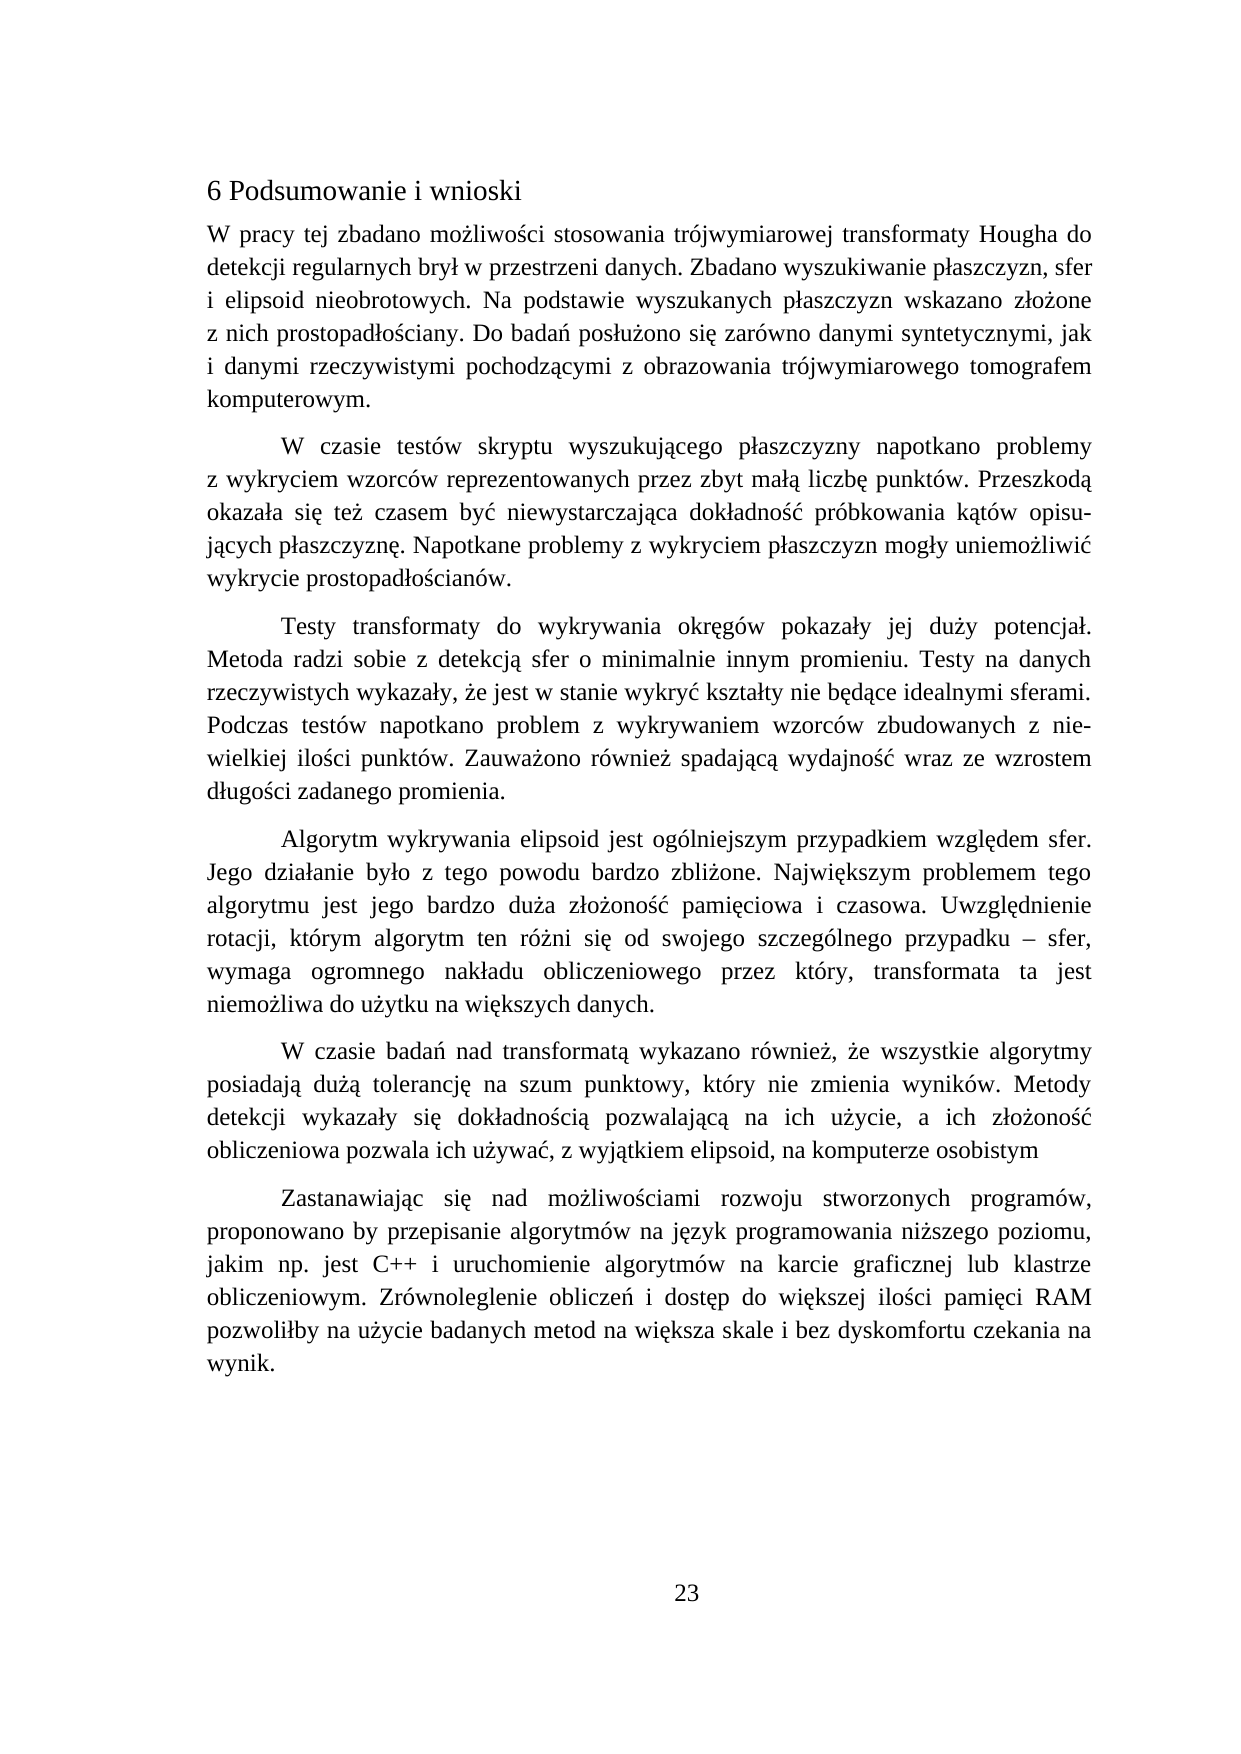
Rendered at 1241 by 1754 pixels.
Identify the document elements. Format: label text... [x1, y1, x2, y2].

text Algorytm wykrywania elipsoid jest ogólniejszym przypadkiem względem sfer. Jego działanie było z tego powodu bardzo zbliżone. Największym problemem tego algorytmu jest jego bardzo duża złożoność pamięciowa i czasowa. Uwzględnienie rotacji, którym algorytm ten różni się od swojego szczególnego przypadku – sfer, wymaga ogromnego nakładu obliczeniowego przez który, transformata ta jest niemożliwa do użytku na większych danych. [207, 824, 1093, 1018]
text Zastanawiając się nad możliwościami rozwoju stworzonych programów, proponowano by przepisanie algorytmów na język programowania niższego poziomu, jakim np. jest C++ i uruchomienie algorytmów na karcie graficznej lub klastrze obliczeniowym. Zrównoleglenie obliczeń i dostęp do większej ilości pamięci RAM pozwoliłby na użycie badanych metod na większa skale i bez dyskomfortu czekania na wynik. [207, 1183, 1093, 1377]
text W czasie badań nad transformatą wykazano również, że wszystkie algorytmy posiadają dużą tolerancję na szum punktowy, który nie zmienia wyników. Metody detekcji wykazały się dokładnością pozwalającą na ich użycie, a ich złożoność obliczeniowa pozwala ich używać, z wyjątkiem elipsoid, na komputerze osobistym [207, 1036, 1093, 1164]
text W czasie testów skryptu wyszukującego płaszczyzny napotkano problemy z wykryciem wzorców reprezentowanych przez zbyt małą liczbę punktów. Przeszkodą okazała się też czasem być niewystarczająca dokładność próbkowania kątów opisu-jących płaszczyznę. Napotkane problemy z wykryciem płaszczyzn mogły uniemożliwić wykrycie prostopadłościanów. [207, 431, 1093, 592]
subtitle 6 Podsumowanie i wnioski [207, 173, 1093, 206]
text W pracy tej zbadano możliwości stosowania trójwymiarowej transformaty Hougha do detekcji regularnych brył w przestrzeni danych. Zbadano wyszukiwanie płaszczyzn, sfer i elipsoid nieobrotowych. Na podstawie wyszukanych płaszczyzn wskazano złożone z nich prostopadłościany. Do badań posłużono się zarówno danymi syntetycznymi, jak i danymi rzeczywistymi pochodzącymi z obrazowania trójwymiarowego tomografem komputerowym. [207, 219, 1093, 412]
text Testy transformaty do wykrywania okręgów pokazały jej duży potencjał. Metoda radzi sobie z detekcją sfer o minimalnie innym promieniu. Testy na danych rzeczywistych wykazały, że jest w stanie wykryć kształty nie będące idealnymi sferami. Podczas testów napotkano problem z wykrywaniem wzorców zbudowanych z nie-wielkiej ilości punktów. Zauważono również spadającą wydajność wraz ze wzrostem długości zadanego promienia. [207, 611, 1093, 805]
